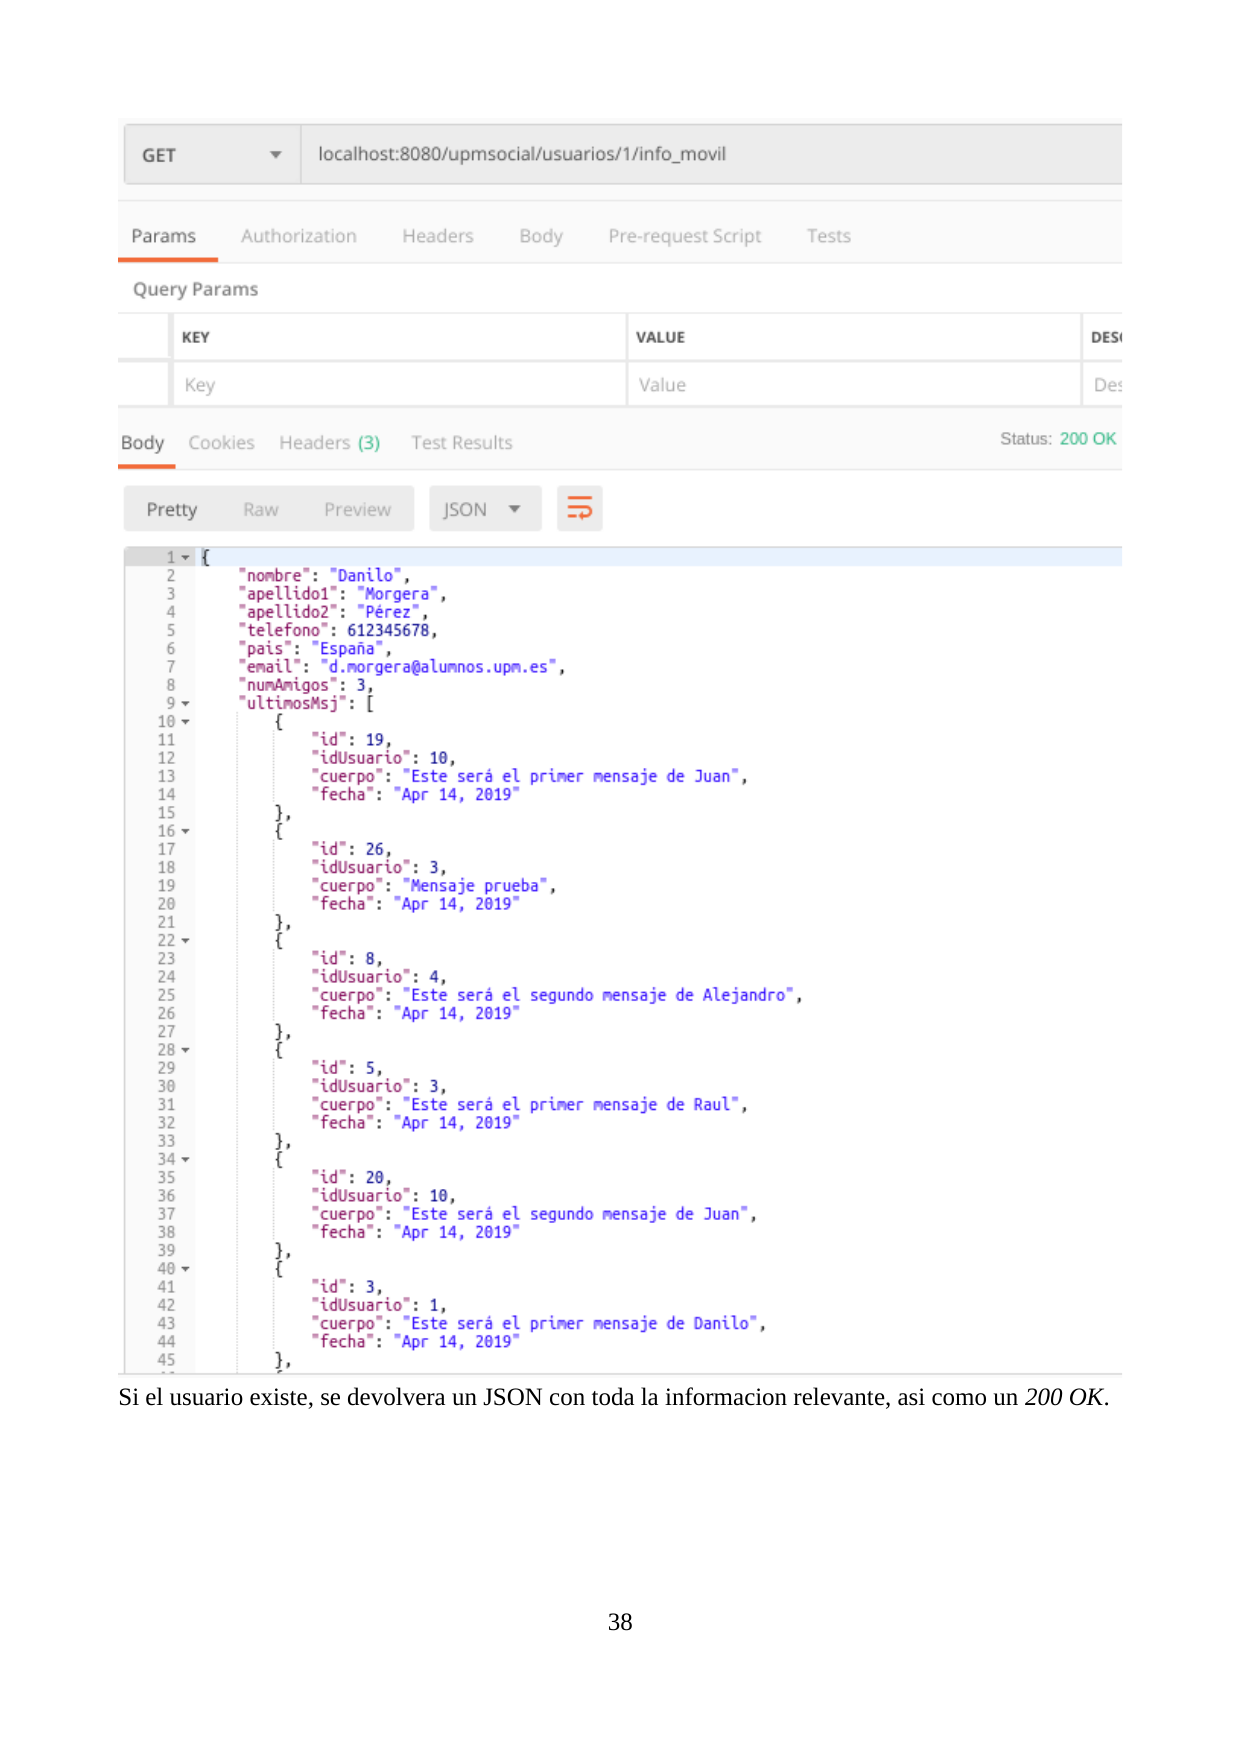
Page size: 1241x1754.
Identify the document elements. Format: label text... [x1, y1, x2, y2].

text Si el usuario existe, se devolvera un JSON con toda la informacion relevante, asi como un 200 OK. [118, 1378, 1122, 1410]
picture [118, 118, 1123, 1378]
